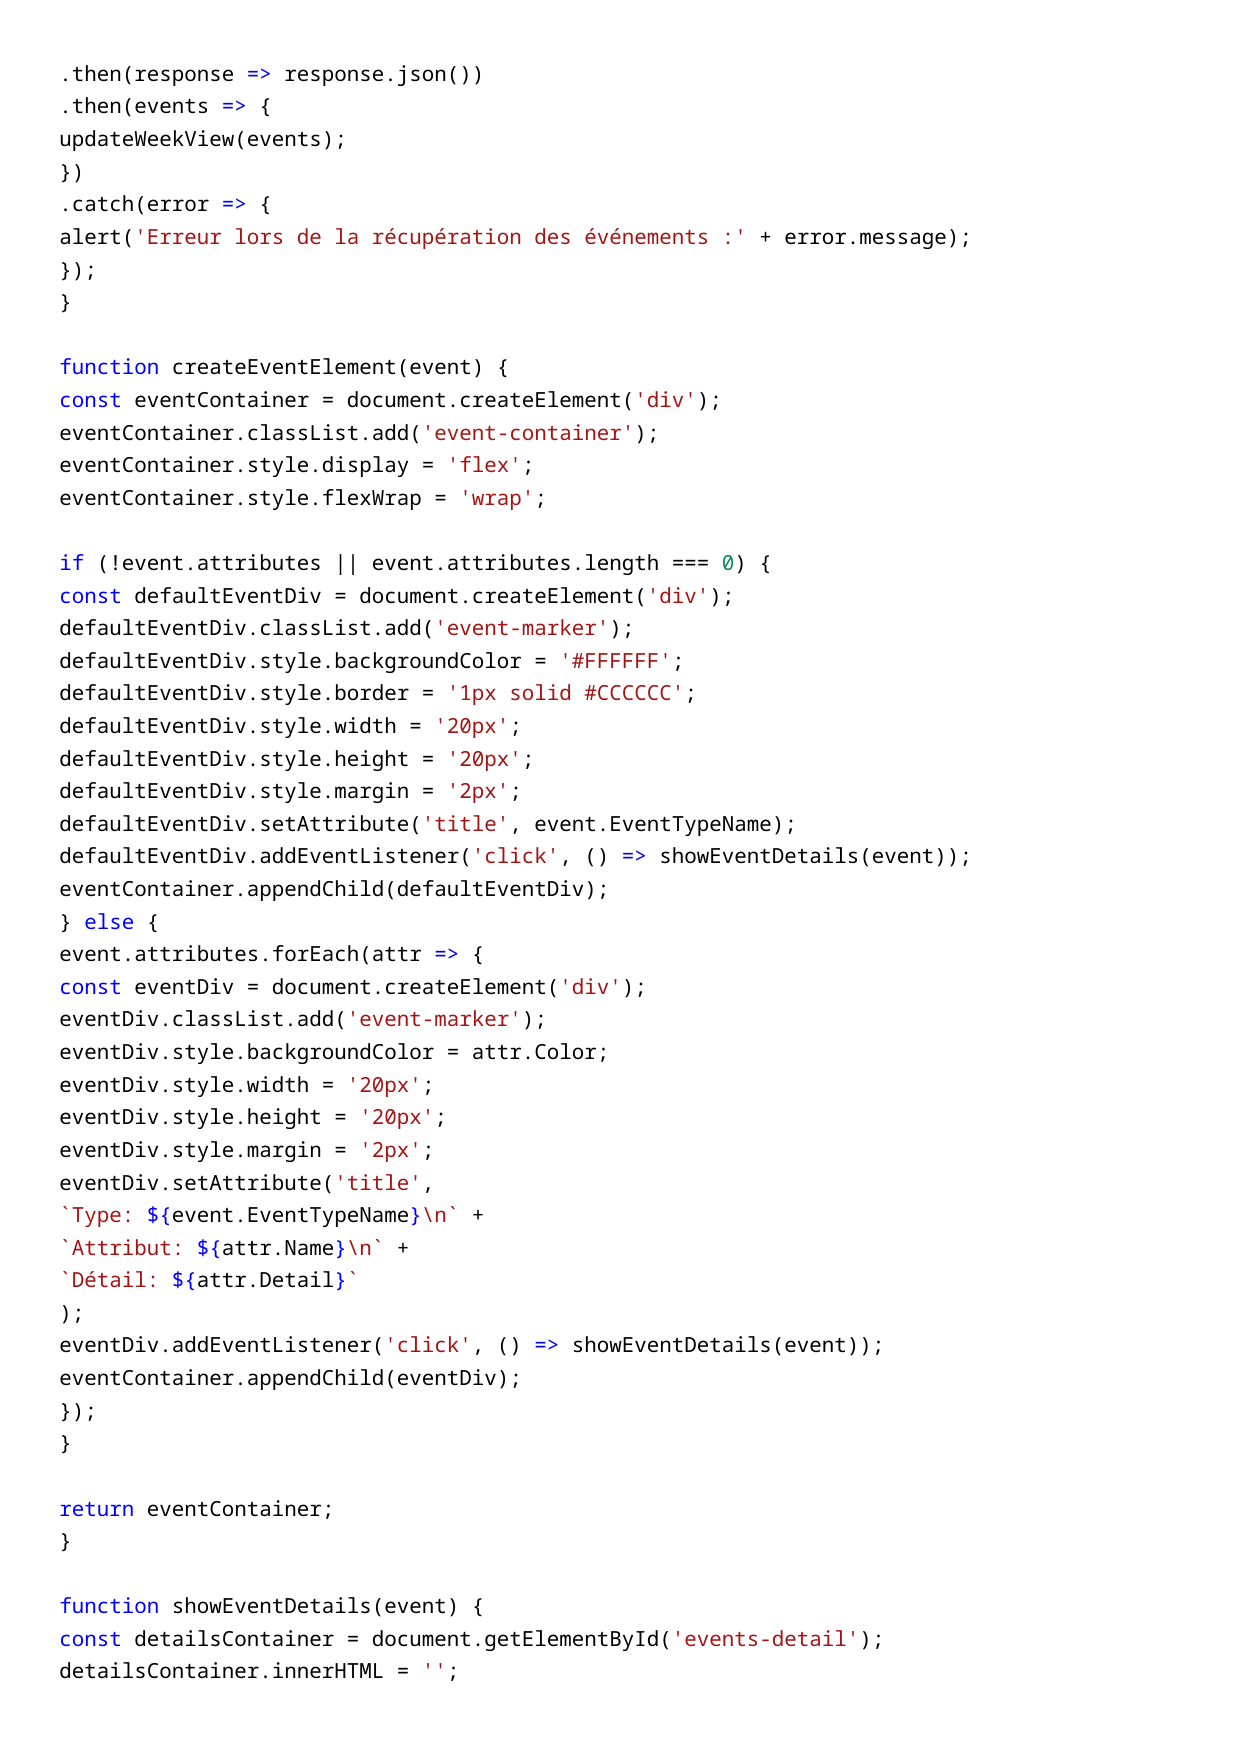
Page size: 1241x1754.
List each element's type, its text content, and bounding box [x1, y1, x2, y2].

text eventDiv.style.margin = '2px'; [59, 1135, 1181, 1163]
text defaultEventDiv.style.border = '1px solid #CCCCCC'; [59, 678, 1181, 707]
text const eventContainer = document.createElement('div'); [59, 385, 1181, 413]
text eventDiv.addEventListener('click', () => showEventDetails(event)); [59, 1331, 1181, 1359]
text return eventContainer; [59, 1494, 1181, 1522]
text } [59, 1428, 1181, 1457]
text .catch(error => { [59, 189, 1181, 218]
text defaultEventDiv.style.backgroundColor = '#FFFFFF'; [59, 646, 1181, 674]
text eventContainer.appendChild(defaultEventDiv); [59, 874, 1181, 903]
text eventContainer.classList.add('event-container'); [59, 418, 1181, 446]
text function showEventDetails(event) { [59, 1591, 1181, 1620]
text event.attributes.forEach(attr => { [59, 939, 1181, 968]
text }); [59, 1396, 1181, 1424]
text eventDiv.style.height = '20px'; [59, 1102, 1181, 1131]
text function createEventElement(event) { [59, 352, 1181, 381]
text `Type: ${event.EventTypeName}\n` + [59, 1200, 1181, 1229]
text defaultEventDiv.style.width = '20px'; [59, 711, 1181, 739]
text defaultEventDiv.style.margin = '2px'; [59, 776, 1181, 805]
text const defaultEventDiv = document.createElement('div'); [59, 581, 1181, 609]
text defaultEventDiv.style.height = '20px'; [59, 744, 1181, 772]
text const detailsContainer = document.getElementById('events-detail'); [59, 1624, 1181, 1652]
text } [59, 1526, 1181, 1555]
text eventContainer.appendChild(eventDiv); [59, 1363, 1181, 1392]
text const eventDiv = document.createElement('div'); [59, 972, 1181, 1000]
text detailsContainer.innerHTML = ''; [59, 1657, 1181, 1685]
text defaultEventDiv.classList.add('event-marker'); [59, 613, 1181, 642]
text }) [59, 157, 1181, 185]
text .then(events => { [59, 92, 1181, 120]
text ); [59, 1298, 1181, 1326]
text }); [59, 255, 1181, 283]
text .then(response => response.json()) [59, 59, 1181, 87]
text alert('Erreur lors de la récupération des événements :' + error.message); [59, 222, 1181, 251]
text eventContainer.style.display = 'flex'; [59, 450, 1181, 479]
text eventContainer.style.flexWrap = 'wrap'; [59, 483, 1181, 511]
text updateWeekView(events); [59, 124, 1181, 153]
text defaultEventDiv.setAttribute('title', event.EventTypeName); [59, 809, 1181, 837]
text } else { [59, 907, 1181, 935]
text defaultEventDiv.addEventListener('click', () => showEventDetails(event)); [59, 842, 1181, 870]
text eventDiv.classList.add('event-marker'); [59, 1004, 1181, 1033]
text eventDiv.style.backgroundColor = attr.Color; [59, 1037, 1181, 1066]
text } [59, 287, 1181, 316]
text eventDiv.setAttribute('title', [59, 1168, 1181, 1196]
text if (!event.attributes || event.attributes.length === 0) { [59, 548, 1181, 577]
text `Détail: ${attr.Detail}` [59, 1265, 1181, 1294]
text `Attribut: ${attr.Name}\n` + [59, 1233, 1181, 1261]
text eventDiv.style.width = '20px'; [59, 1070, 1181, 1098]
